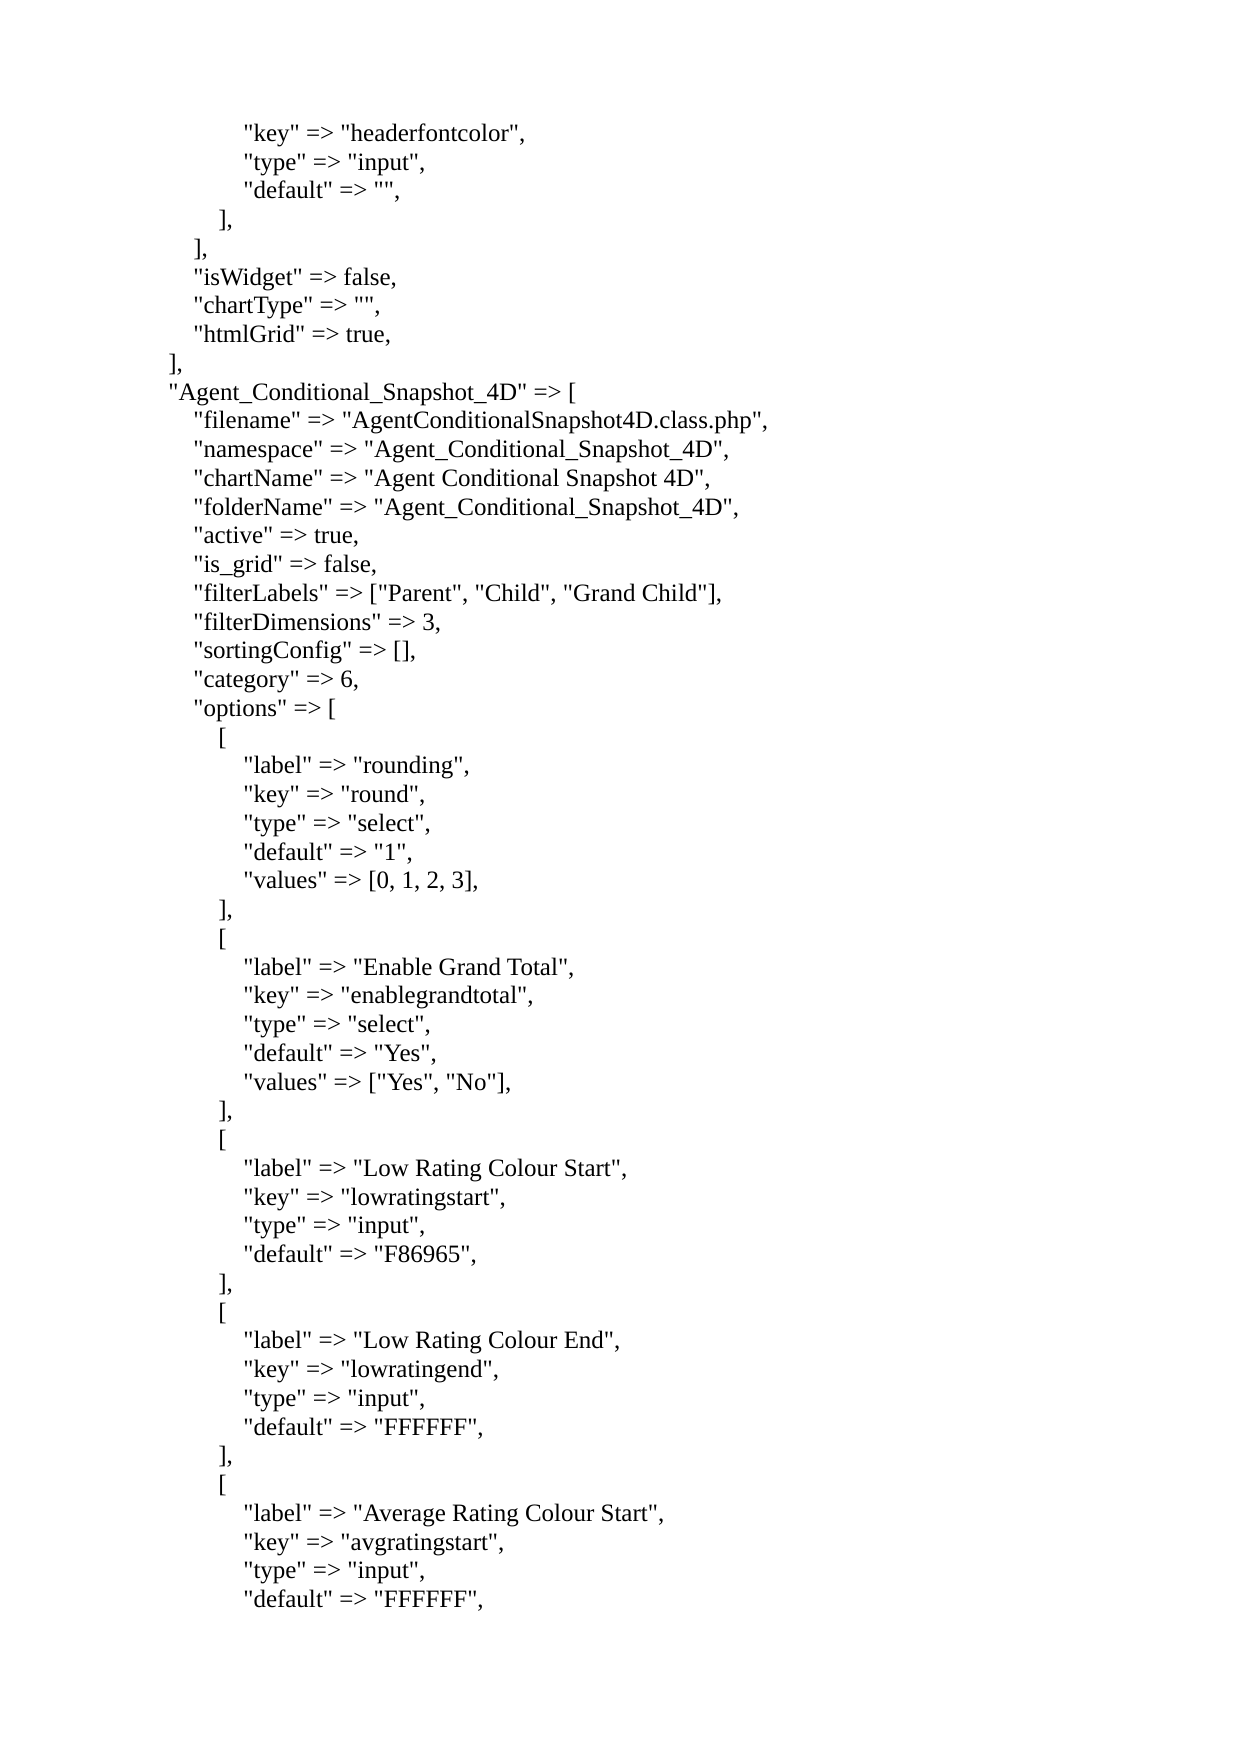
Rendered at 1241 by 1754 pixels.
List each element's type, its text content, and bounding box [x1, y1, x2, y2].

text "filterDimensions" => 3, [118, 607, 1122, 636]
text "label" => "rounding", [118, 751, 1122, 779]
text "type" => "input", [118, 1211, 1122, 1239]
text [ [118, 1297, 1122, 1326]
text "type" => "select", [118, 1009, 1122, 1038]
text [ [118, 1124, 1122, 1153]
text [ [118, 923, 1122, 952]
text "key" => "lowratingend", [118, 1354, 1122, 1383]
text "label" => "Low Rating Colour End", [118, 1326, 1122, 1354]
text [ [118, 1469, 1122, 1498]
text ], [118, 233, 1122, 262]
text "type" => "input", [118, 147, 1122, 176]
text "filename" => "AgentConditionalSnapshot4D.class.php", [118, 406, 1122, 434]
text ], [118, 1441, 1122, 1469]
text "filterLabels" => ["Parent", "Child", "Grand Child"], [118, 578, 1122, 607]
text "values" => ["Yes", "No"], [118, 1067, 1122, 1096]
text "options" => [ [118, 693, 1122, 722]
text [ [118, 722, 1122, 751]
text ], [118, 894, 1122, 923]
text "key" => "round", [118, 779, 1122, 808]
text "default" => "FFFFFF", [118, 1412, 1122, 1441]
text "folderName" => "Agent_Conditional_Snapshot_4D", [118, 492, 1122, 521]
text "key" => "headerfontcolor", [118, 118, 1122, 147]
text ], [118, 204, 1122, 233]
text "default" => "Yes", [118, 1038, 1122, 1067]
text "key" => "avgratingstart", [118, 1527, 1122, 1556]
text ], [118, 1096, 1122, 1124]
text "category" => 6, [118, 664, 1122, 693]
text ], [118, 1268, 1122, 1297]
text "namespace" => "Agent_Conditional_Snapshot_4D", [118, 434, 1122, 463]
text "values" => [0, 1, 2, 3], [118, 866, 1122, 894]
text "key" => "enablegrandtotal", [118, 981, 1122, 1009]
text "type" => "select", [118, 808, 1122, 837]
text "isWidget" => false, [118, 262, 1122, 291]
text "htmlGrid" => true, [118, 319, 1122, 348]
text "Agent_Conditional_Snapshot_4D" => [ [118, 377, 1122, 406]
text "default" => "", [118, 176, 1122, 204]
text "default" => "FFFFFF", [118, 1584, 1122, 1613]
text "key" => "lowratingstart", [118, 1182, 1122, 1211]
text "is_grid" => false, [118, 549, 1122, 578]
text "active" => true, [118, 521, 1122, 549]
text "sortingConfig" => [], [118, 636, 1122, 664]
text "label" => "Enable Grand Total", [118, 952, 1122, 981]
text "chartName" => "Agent Conditional Snapshot 4D", [118, 463, 1122, 492]
text "chartType" => "", [118, 291, 1122, 319]
text ], [118, 348, 1122, 377]
text "label" => "Low Rating Colour Start", [118, 1153, 1122, 1182]
text "type" => "input", [118, 1556, 1122, 1584]
text "label" => "Average Rating Colour Start", [118, 1498, 1122, 1527]
text "default" => "F86965", [118, 1239, 1122, 1268]
text "default" => "1", [118, 837, 1122, 866]
text "type" => "input", [118, 1383, 1122, 1412]
